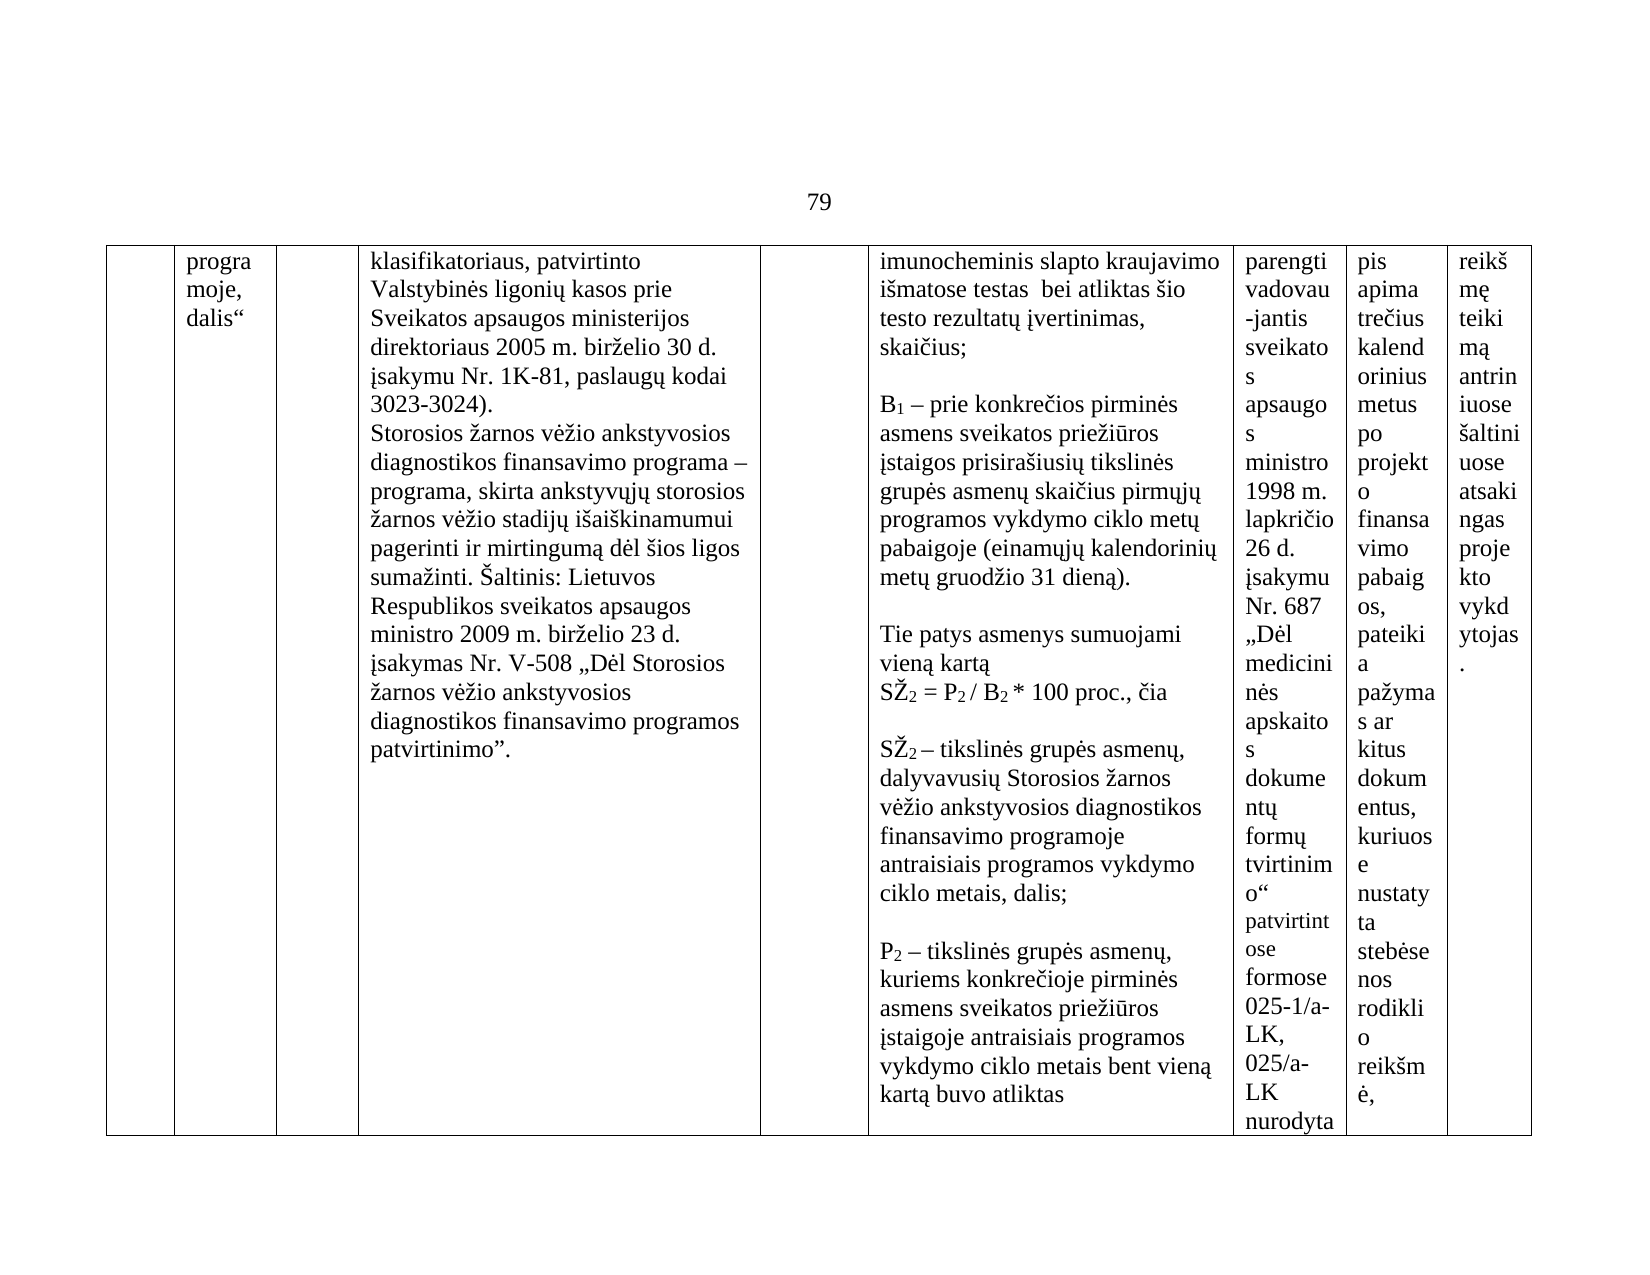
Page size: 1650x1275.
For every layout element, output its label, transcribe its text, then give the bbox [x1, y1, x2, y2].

table_cell klasifikatoriaus, patvirtinto Valstybinės ligonių kasos prie Sveikatos apsaugos ministerijos direktoriaus 2005 m. birželio 30 d. įsakymu Nr. 1K-81, paslaugų kodai 3023-3024). Storosios žarnos vėžio ankstyvosios diagnostikos finansavimo programa – programa, skirta ankstyvųjų storosios žarnos vėžio stadijų išaiškinamumui pagerinti ir mirtingumą dėl šios ligos sumažinti. Šaltinis: Lietuvos Respublikos sveikatos apsaugos ministro 2009 m. birželio 23 d. įsakymas Nr. V-508 „Dėl Storosios žarnos vėžio ankstyvosios diagnostikos finansavimo programos patvirtinimo”. [359, 246, 760, 1134]
table_cell pis apima trečius kalendorinius metus po projekto finansavimo pabaigos, pateikia pažymas ar kitus dokumentus, kuriuose nustatyta stebėsenos rodiklio reikšmė, [1347, 246, 1447, 1134]
table_cell parengti vadovau-jantis sveikatos apsaugos ministro 1998 m. lapkričio 26 d. įsakymu Nr. 687 „Dėl medicininės apskaitos dokumentų formų tvirtinimo“ patvirtintose formose 025-1/a-LK, 025/a-LK nurodyta [1234, 246, 1346, 1134]
table_cell [761, 246, 868, 1134]
table_cell imunocheminis slapto kraujavimo išmatose testas bei atliktas šio testo rezultatų įvertinimas, skaičius; B1 – prie konkrečios pirminės asmens sveikatos priežiūros įstaigos prisirašiusių tikslinės grupės asmenų skaičius pirmųjų programos vykdymo ciklo metų pabaigoje (einamųjų kalendorinių metų gruodžio 31 dieną). Tie patys asmenys sumuojami vieną kartą SŽ2 = P2 / B2 * 100 proc., čia SŽ2 – tikslinės grupės asmenų, dalyvavusių Storosios žarnos vėžio ankstyvosios diagnostikos finansavimo programoje antraisiais programos vykdymo ciklo metais, dalis; P2 – tikslinės grupės asmenų, kuriems konkrečioje pirminės asmens sveikatos priežiūros įstaigoje antraisiais programos vykdymo ciklo metais bent vieną kartą buvo atliktas [869, 246, 1233, 1134]
table_cell [277, 246, 358, 1134]
table_cell [107, 246, 174, 1134]
table_cell programoje, dalis“ [175, 246, 276, 1134]
table_cell reikšmę teikimą antriniuose šaltiniuose atsakingas projekto vykdytojas. [1448, 246, 1531, 1134]
